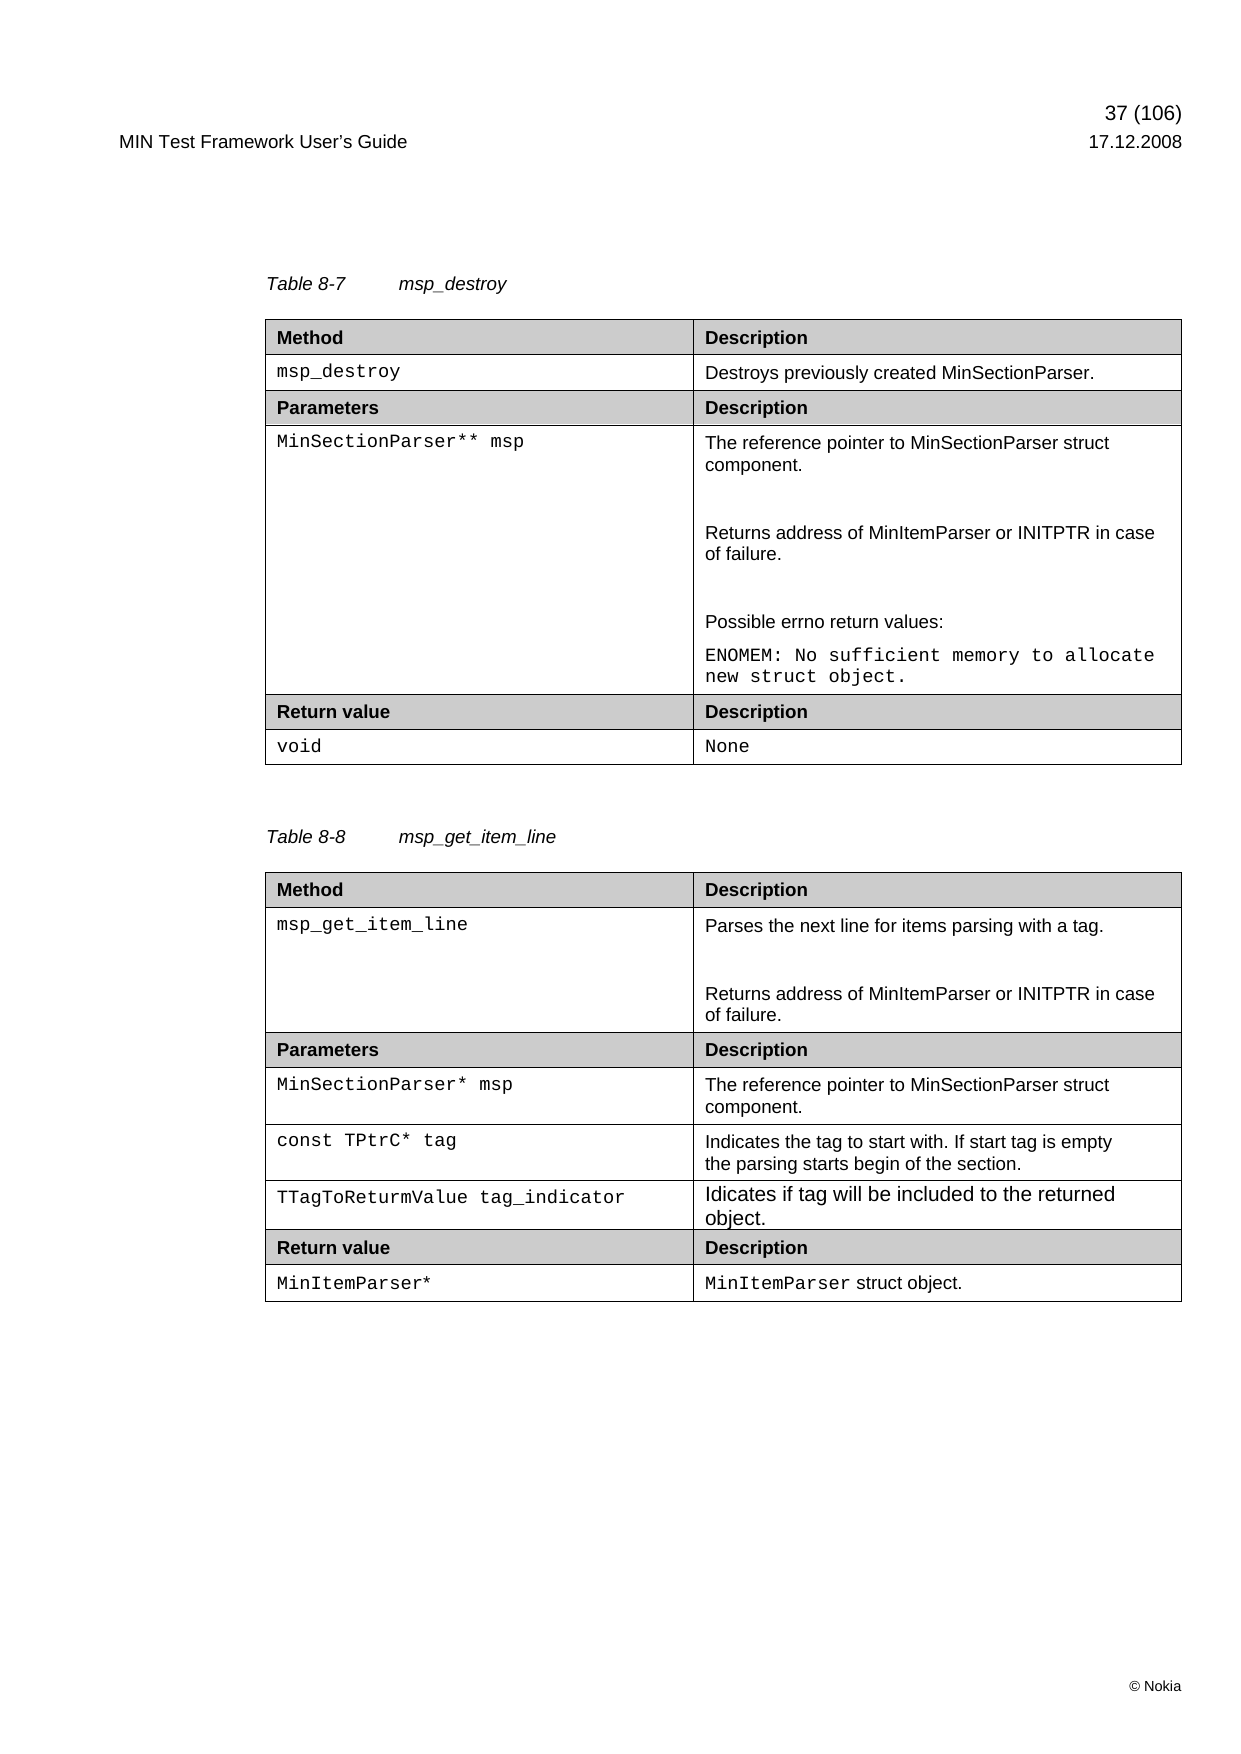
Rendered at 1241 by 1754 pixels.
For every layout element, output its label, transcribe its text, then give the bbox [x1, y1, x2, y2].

table_cell Description [694, 391, 1181, 424]
table_cell msp_get_item_line [266, 908, 693, 1032]
table_header Method [266, 873, 693, 907]
table_cell MinSectionParser* msp [266, 1068, 693, 1124]
table_cell Destroys previously created MinSectionParser. [694, 355, 1181, 389]
table_cell const TPtrC* tag [266, 1125, 693, 1180]
table_cell The reference pointer to MinSectionParser struct component. [694, 1068, 1181, 1124]
table_cell Description [694, 1033, 1181, 1067]
table_cell MinSectionParser** msp [266, 426, 693, 694]
table_header Method [266, 320, 693, 354]
table_cell The reference pointer to MinSectionParser struct component. Returns address of MinItemParser or INITPTR in case of failure. Possible errno return values: ENOMEM: No sufficient memory to allocate new struct object. [694, 426, 1181, 694]
table_cell Parameters [266, 1033, 693, 1067]
table_cell Idicates if tag will be included to the returned object. [694, 1181, 1181, 1229]
text Table 8-7 msp_destroy [266, 273, 1181, 294]
table_cell Indicates the tag to start with. If start tag is empty the parsing starts begin of the section. [694, 1125, 1181, 1180]
table_cell TTagToReturmValue tag_indicator [266, 1181, 693, 1229]
table_header Description [694, 320, 1181, 354]
table_cell MinItemParser* [266, 1265, 693, 1301]
table_cell Return value [266, 1230, 693, 1264]
table_cell msp_destroy [266, 355, 693, 389]
table_cell Description [694, 1230, 1181, 1264]
table_cell Description [694, 695, 1181, 729]
table_cell MinItemParser struct object. [694, 1265, 1181, 1301]
table_cell void [266, 730, 693, 764]
table_cell Return value [266, 695, 693, 729]
table_cell Parses the next line for items parsing with a tag. Returns address of MinItemParser or INITPTR in case of failure. [694, 908, 1181, 1032]
text Table 8-8 msp_get_item_line [266, 825, 1181, 847]
table_header Description [694, 873, 1181, 907]
table_cell None [694, 730, 1181, 764]
table_cell Parameters [266, 391, 693, 424]
